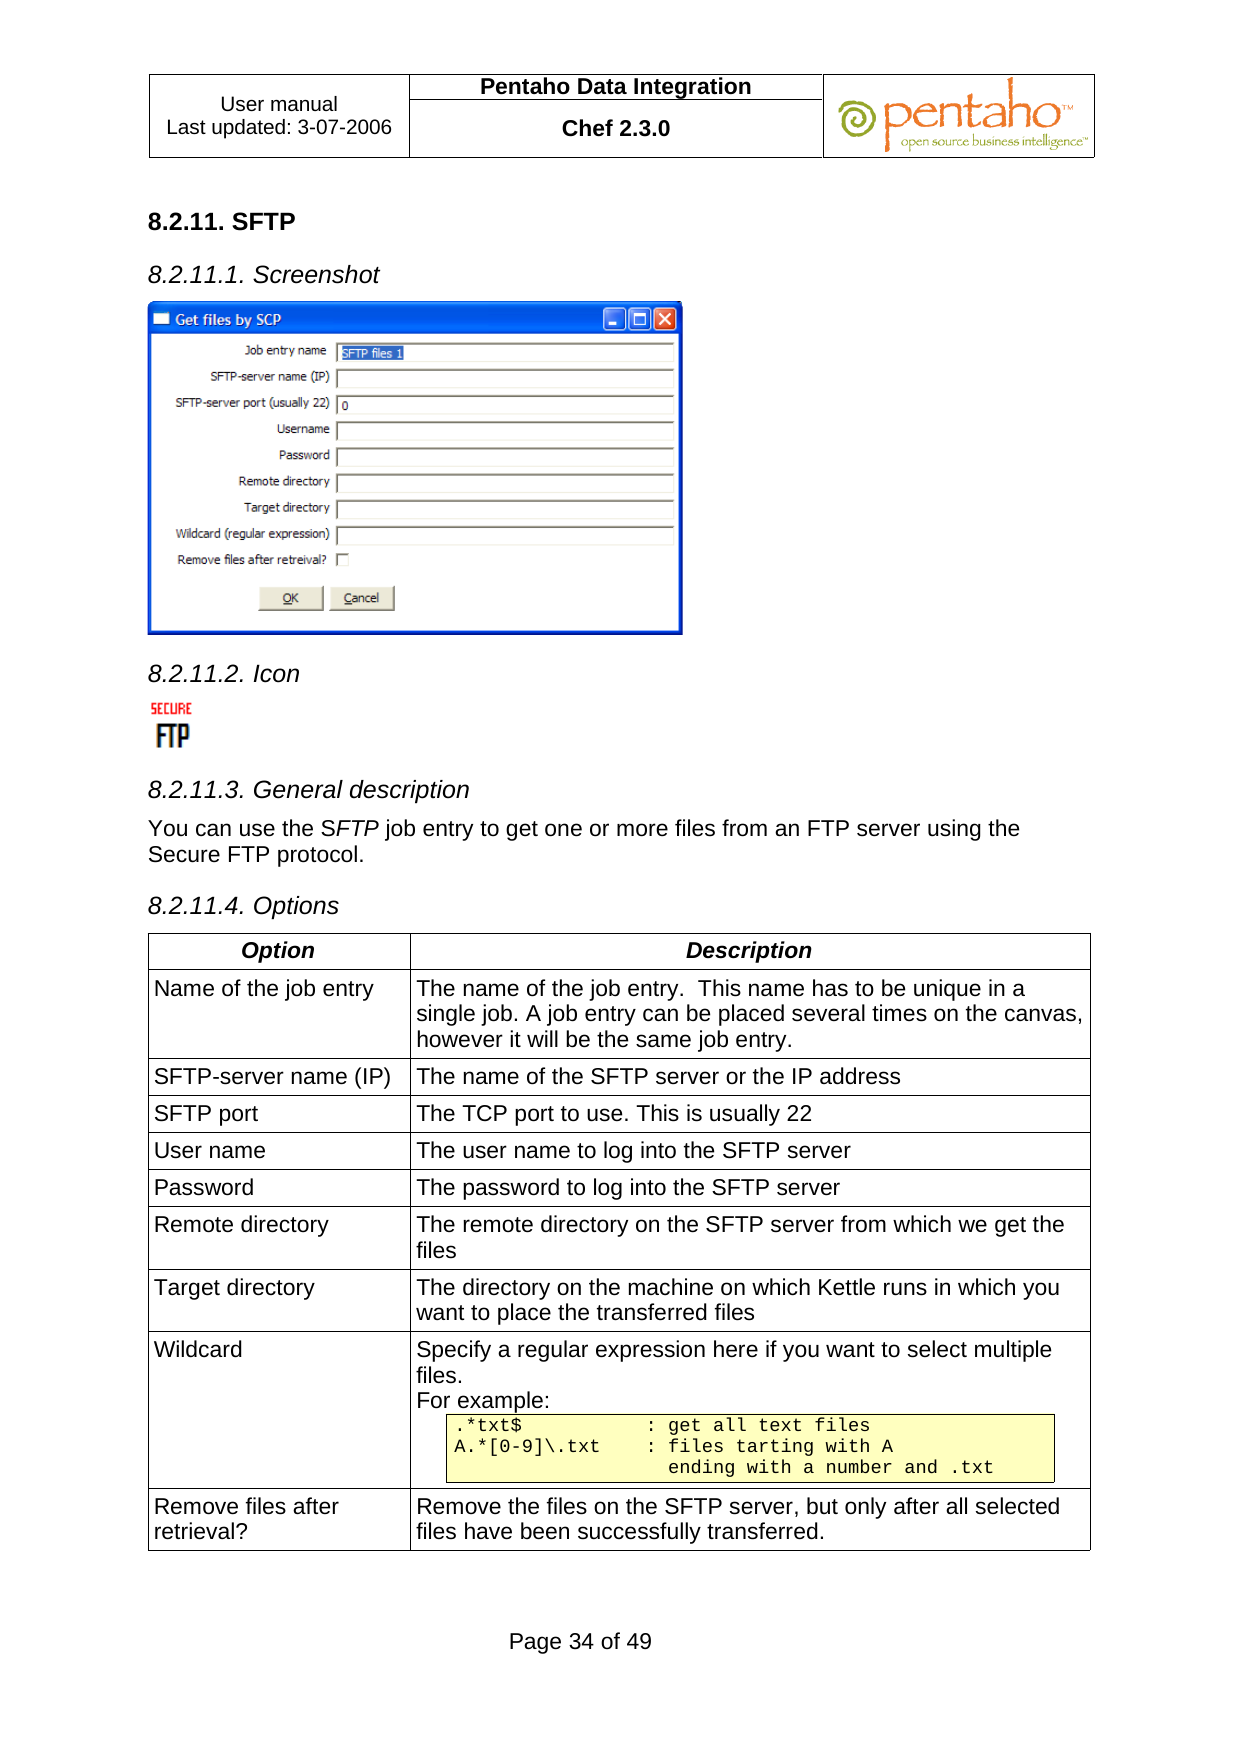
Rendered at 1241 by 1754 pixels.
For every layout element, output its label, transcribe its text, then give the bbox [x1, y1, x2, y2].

picture [147, 301, 683, 635]
text You can use the SFTP job entry to get one or more files from an FTP server using the Secure FTP protocol. [148, 816, 1092, 867]
table_cell Specify a regular expression here if you want to select multiple files. For example: .*txt$ : get all text files A.*[0-9]\.txt : files tarting with A ending with a number and .txt [411, 1332, 1090, 1488]
subtitle Screenshot [148, 261, 1092, 289]
table_cell The remote directory on the SFTP server from which we get the files [411, 1207, 1090, 1269]
subtitle General description [148, 775, 1092, 803]
table_cell The name of the job entry. This name has to be unique in a single job. A job entry can be placed several times on the canvas, however it will be the same job entry. [411, 970, 1090, 1058]
table_cell Remove the files on the SFTP server, but only after all selected files have been successfully transferred. [411, 1489, 1090, 1550]
table_cell The password to log into the SFTP server [411, 1170, 1090, 1206]
subtitle Options [148, 892, 1092, 920]
picture [147, 700, 198, 751]
table_cell Remove files after retrieval? [149, 1489, 410, 1550]
table_cell User name [149, 1133, 410, 1169]
table_cell Wildcard [149, 1332, 410, 1488]
table_cell Password [149, 1170, 410, 1206]
table_cell Target directory [149, 1270, 410, 1331]
table_cell The TCP port to use. This is usually 22 [411, 1096, 1090, 1132]
subtitle Icon [148, 660, 1092, 688]
table_cell Remote directory [149, 1207, 410, 1269]
table_cell The name of the SFTP server or the IP address [411, 1059, 1090, 1095]
table_header Option [149, 934, 410, 969]
table_cell Name of the job entry [149, 970, 410, 1058]
table_cell SFTP-server name (IP) [149, 1059, 410, 1095]
table_cell The user name to log into the SFTP server [411, 1133, 1090, 1169]
table_cell SFTP port [149, 1096, 410, 1132]
table_header Description [411, 934, 1090, 969]
subtitle SFTP [148, 208, 1092, 236]
table_cell The directory on the machine on which Kettle runs in which you want to place the transferred files [411, 1270, 1090, 1331]
